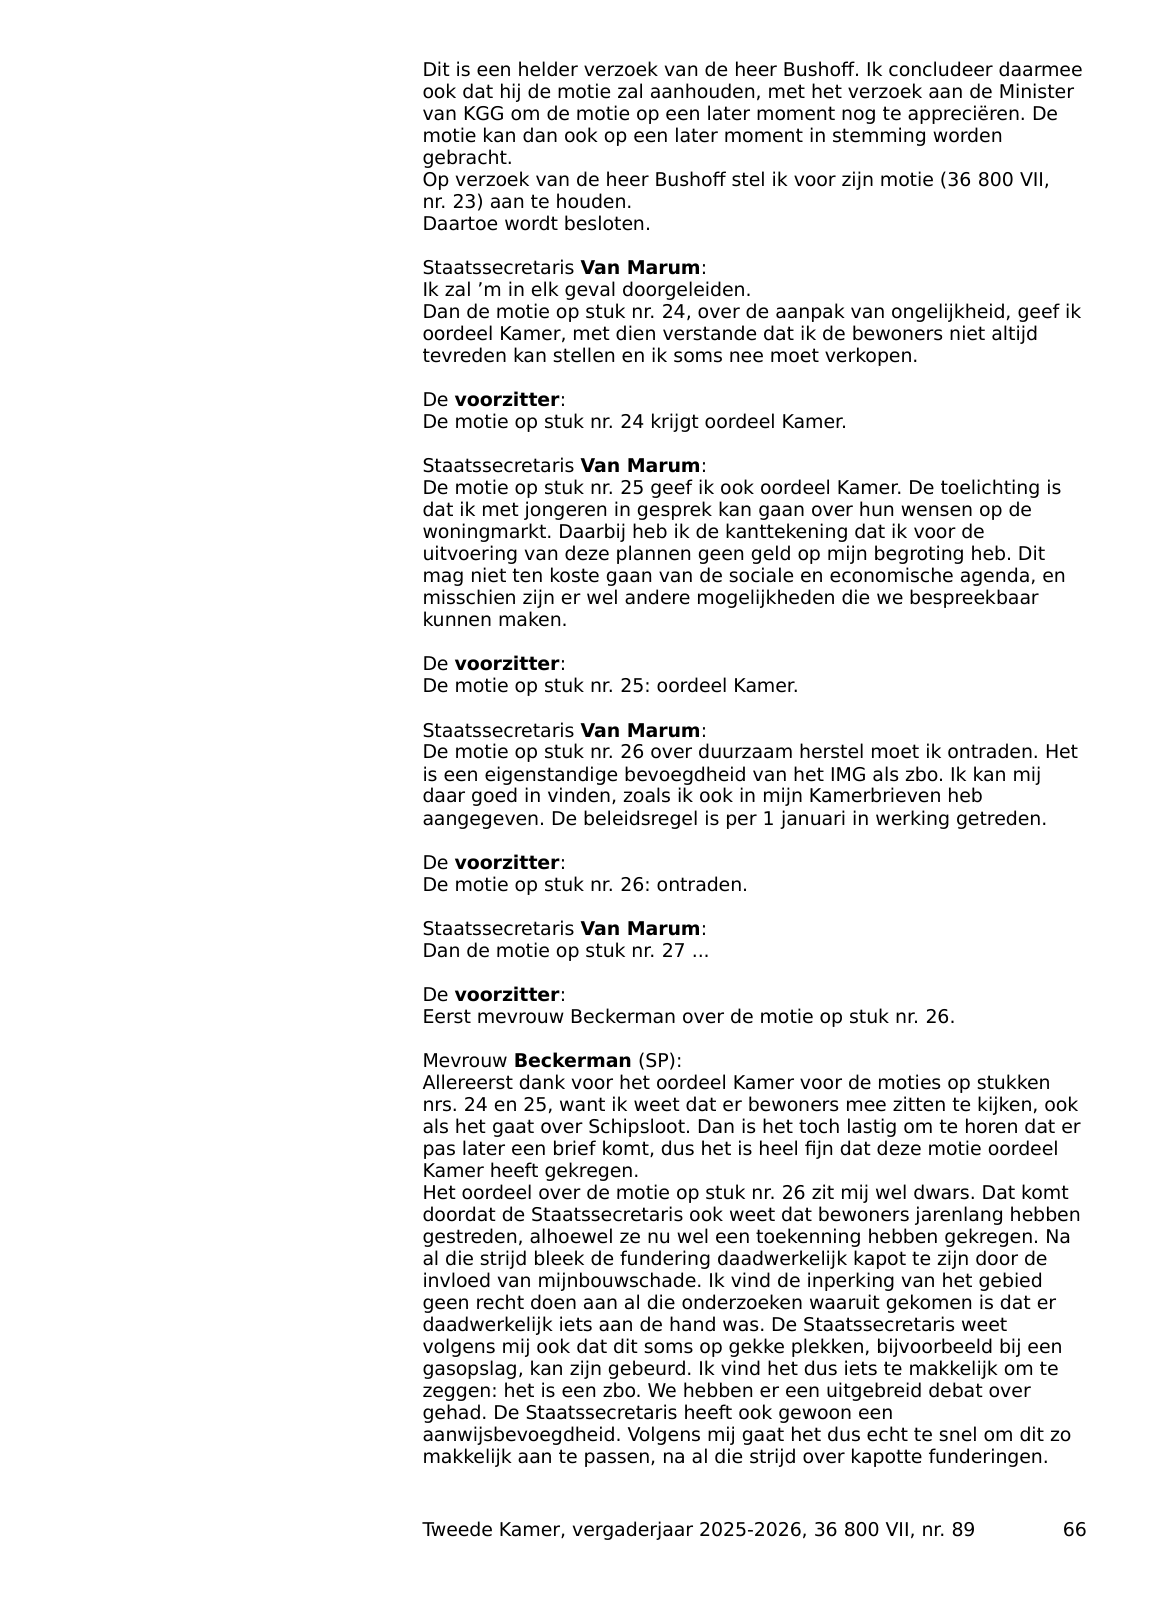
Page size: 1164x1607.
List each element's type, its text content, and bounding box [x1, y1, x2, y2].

text Eerst mevrouw Beckerman over de motie op stuk nr. 26. [422, 1006, 1087, 1028]
text De motie op stuk nr. 24 krijgt oordeel Kamer. [422, 411, 1087, 433]
text Staatssecretaris Van Marum: [422, 257, 1087, 279]
text De motie op stuk nr. 26: ontraden. [422, 873, 1087, 896]
text De voorzitter: [422, 852, 1087, 873]
text De motie op stuk nr. 25 geef ik ook oordeel Kamer. De toelichting is dat ik met jongeren in gesprek kan gaan over hun wensen op de woningmarkt. Daarbij heb ik de kanttekening dat ik voor de uitvoering van deze plannen geen geld op mijn begroting heb. Dit mag niet ten koste gaan van de sociale en economische agenda, en misschien zijn er wel andere mogelijkheden die we bespreekbaar kunnen maken. [422, 477, 1087, 631]
text Ik zal ’m in elk geval doorgeleiden. [422, 279, 1087, 301]
text Op verzoek van de heer Bushoff stel ik voor zijn motie (36 800 VII, nr. 23) aan te houden. [422, 169, 1087, 213]
text Het oordeel over de motie op stuk nr. 26 zit mij wel dwars. Dat komt doordat de Staatssecretaris ook weet dat bewoners jarenlang hebben gestreden, alhoewel ze nu wel een toekenning hebben gekregen. Na al die strijd bleek de fundering daadwerkelijk kapot te zijn door de invloed van mijnbouwschade. Ik vind de inperking van het gebied geen recht doen aan al die onderzoeken waaruit gekomen is dat er daadwerkelijk iets aan de hand was. De Staatssecretaris weet volgens mij ook dat dit soms op gekke plekken, bijvoorbeeld bij een gasopslag, kan zijn gebeurd. Ik vind het dus iets te makkelijk om te zeggen: het is een zbo. We hebben er een uitgebreid debat over gehad. De Staatssecretaris heeft ook gewoon een aanwijsbevoegdheid. Volgens mij gaat het dus echt te snel om dit zo makkelijk aan te passen, na al die strijd over kapotte funderingen. [422, 1182, 1087, 1468]
text De voorzitter: [422, 653, 1087, 675]
text Dan de motie op stuk nr. 24, over de aanpak van ongelijkheid, geef ik oordeel Kamer, met dien verstande dat ik de bewoners niet altijd tevreden kan stellen en ik soms nee moet verkopen. [422, 301, 1087, 367]
text De motie op stuk nr. 25: oordeel Kamer. [422, 675, 1087, 697]
text Staatssecretaris Van Marum: [422, 455, 1087, 477]
text De motie op stuk nr. 26 over duurzaam herstel moet ik ontraden. Het is een eigenstandige bevoegdheid van het IMG als zbo. Ik kan mij daar goed in vinden, zoals ik ook in mijn Kamerbrieven heb aangegeven. De beleidsregel is per 1 januari in werking getreden. [422, 741, 1087, 829]
text De voorzitter: [422, 984, 1087, 1006]
text Mevrouw Beckerman (SP): [422, 1050, 1087, 1072]
text Dan de motie op stuk nr. 27 ... [422, 940, 1087, 962]
text Allereerst dank voor het oordeel Kamer voor de moties op stukken nrs. 24 en 25, want ik weet dat er bewoners mee zitten te kijken, ook als het gaat over Schipsloot. Dan is het toch lastig om te horen dat er pas later een brief komt, dus het is heel fijn dat deze motie oordeel Kamer heeft gekregen. [422, 1072, 1087, 1182]
text Daartoe wordt besloten. [422, 213, 1087, 235]
text Dit is een helder verzoek van de heer Bushoff. Ik concludeer daarmee ook dat hij de motie zal aanhouden, met het verzoek aan de Minister van KGG om de motie op een later moment nog te appreciëren. De motie kan dan ook op een later moment in stemming worden gebracht. [422, 59, 1087, 169]
text De voorzitter: [422, 389, 1087, 411]
text Staatssecretaris Van Marum: [422, 918, 1087, 940]
text Staatssecretaris Van Marum: [422, 719, 1087, 741]
